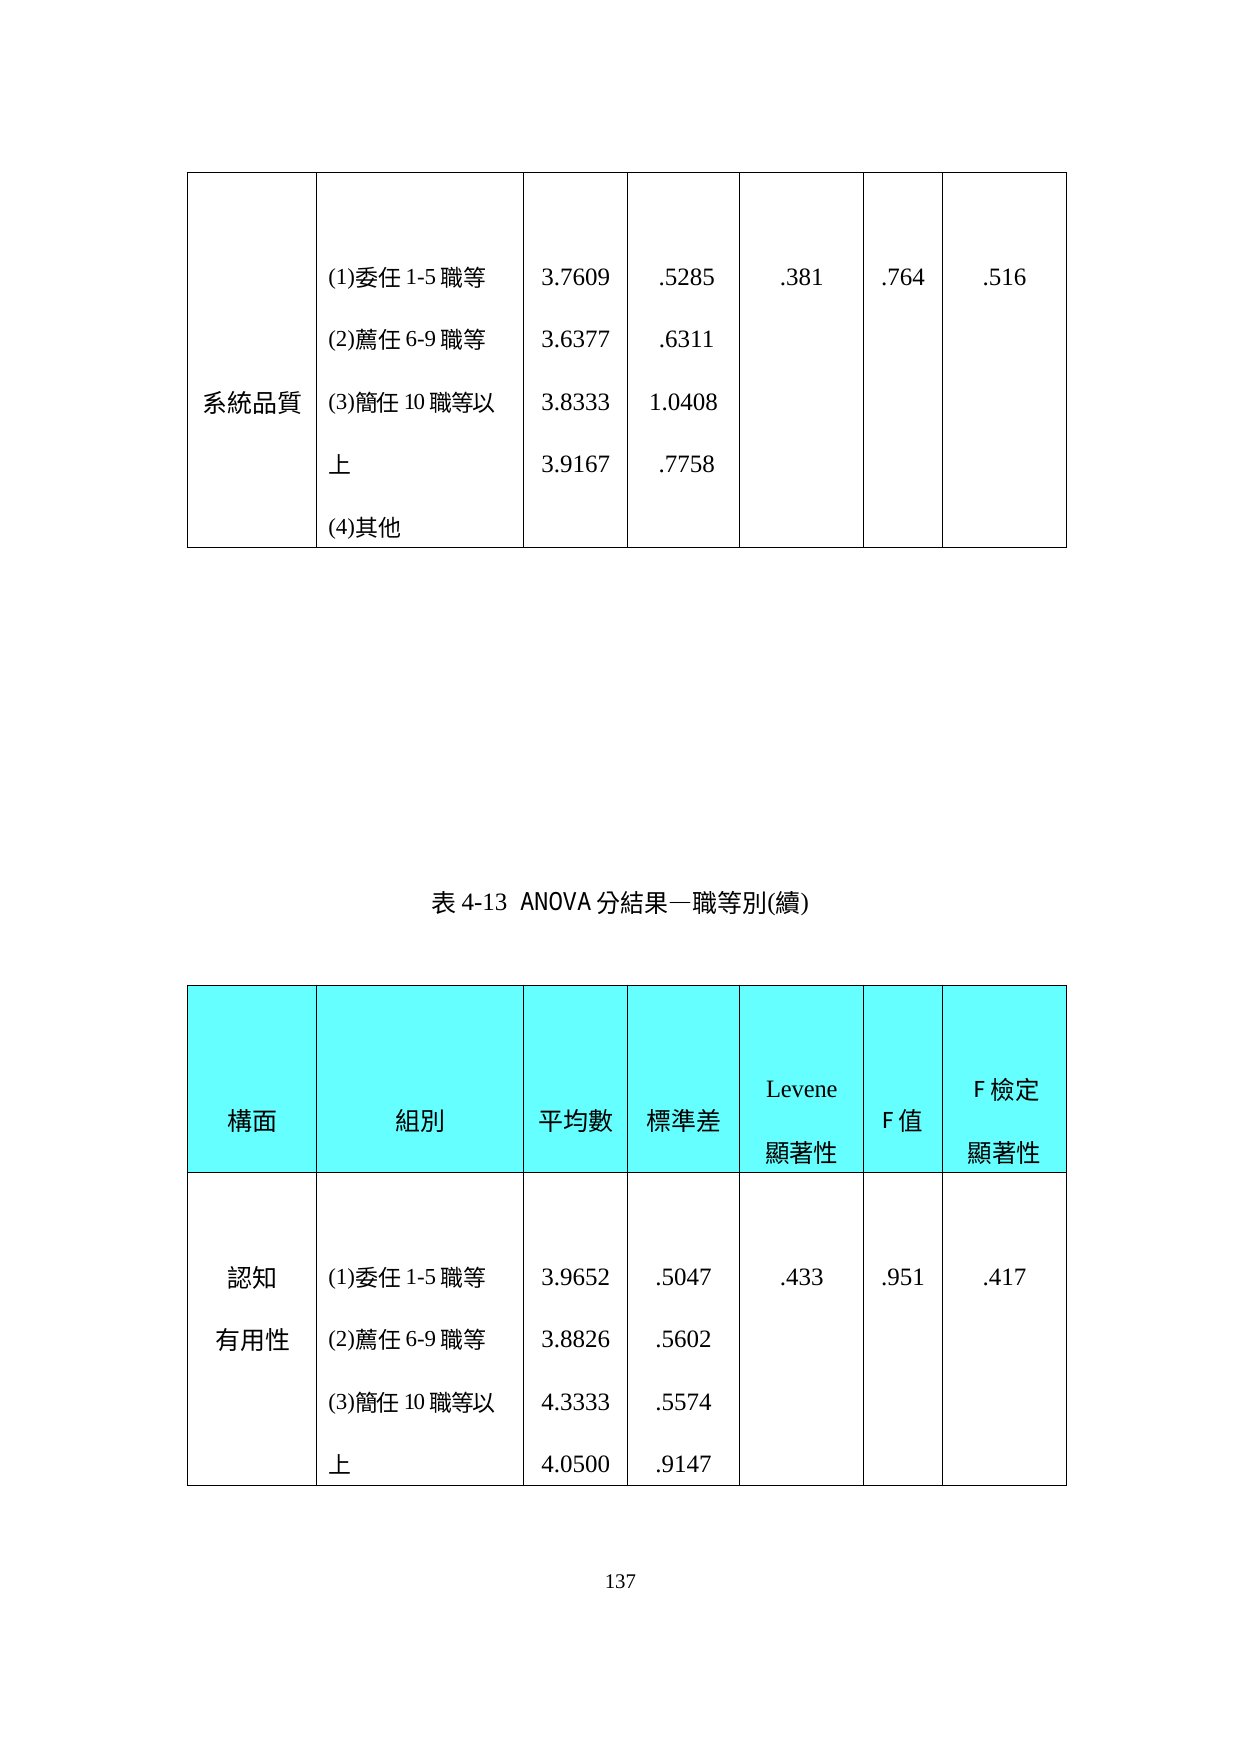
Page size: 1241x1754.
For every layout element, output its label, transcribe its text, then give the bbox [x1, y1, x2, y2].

table_header Levene 顯著性 [740, 986, 863, 1172]
table_cell (1)委任1-5職等 (2)薦任6-9職等 (3)簡任10職等以上 (4)其他 [317, 173, 523, 547]
table_header 平均數 [524, 986, 627, 1172]
table_cell .951 [864, 1173, 942, 1484]
table_header 構面 [188, 986, 316, 1172]
table_cell .381 [740, 173, 863, 547]
table_header F 檢定 顯著性 [943, 986, 1066, 1172]
table_cell 3.9652 3.8826 4.3333 4.0500 [524, 1173, 627, 1484]
table_header 組別 [317, 986, 523, 1172]
table_cell 系統品質 [188, 173, 316, 547]
table_cell .516 [943, 173, 1066, 547]
table_cell .5047 .5602 .5574 .9147 [628, 1173, 739, 1484]
table_cell .433 [740, 1173, 863, 1484]
text 表4-13 ANOVA分結果—職等別(續) [187, 859, 1053, 922]
table_cell .5285 .6311 1.0408 .7758 [628, 173, 739, 547]
table_cell .417 [943, 1173, 1066, 1484]
table_header 標準差 [628, 986, 739, 1172]
table_cell 3.7609 3.6377 3.8333 3.9167 [524, 173, 627, 547]
table_header F 值 [864, 986, 942, 1172]
table_cell .764 [864, 173, 942, 547]
table_cell 認知 有用性 [188, 1173, 316, 1484]
table_cell (1)委任1-5職等 (2)薦任6-9職等 (3)簡任10職等以上 [317, 1173, 523, 1484]
